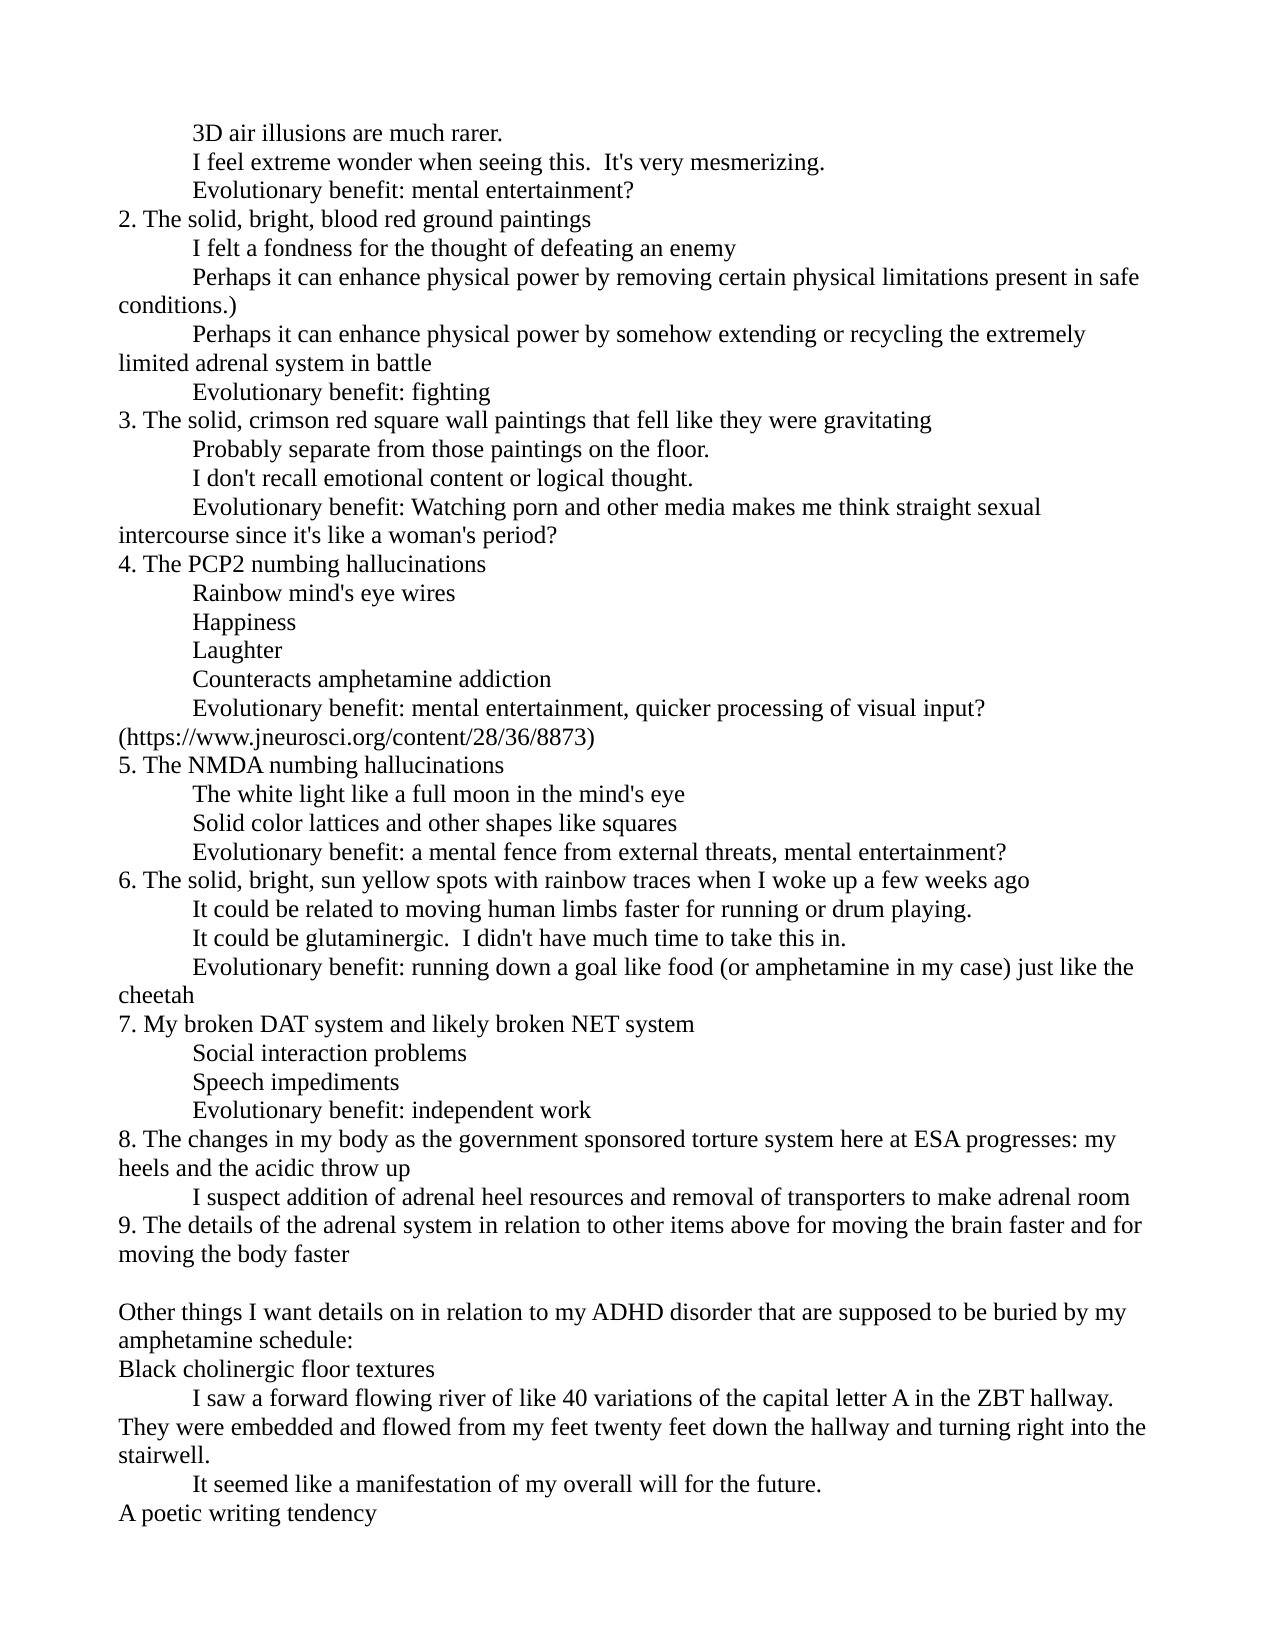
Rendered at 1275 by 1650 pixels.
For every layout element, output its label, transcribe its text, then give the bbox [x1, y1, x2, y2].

text Evolutionary benefit: running down a goal like food (or amphetamine in my case) just like the cheetah [118, 952, 1157, 1009]
text I feel extreme wonder when seeing this. It's very mesmerizing. [118, 147, 1157, 176]
text 5. The NMDA numbing hallucinations [118, 751, 1157, 779]
text 3. The solid, crimson red square wall paintings that fell like they were gravitating [118, 406, 1157, 434]
text Laughter [118, 636, 1157, 664]
text 3D air illusions are much rarer. [118, 118, 1157, 147]
text Perhaps it can enhance physical power by somehow extending or recycling the extremely limited adrenal system in battle [118, 319, 1157, 377]
text Evolutionary benefit: fighting [118, 377, 1157, 406]
text Probably separate from those paintings on the floor. [118, 434, 1157, 463]
text 6. The solid, bright, sun yellow spots with rainbow traces when I woke up a few weeks ago [118, 866, 1157, 894]
text Counteracts amphetamine addiction [118, 664, 1157, 693]
text Evolutionary benefit: mental entertainment? [118, 176, 1157, 204]
text Evolutionary benefit: independent work [118, 1096, 1157, 1124]
text Solid color lattices and other shapes like squares [118, 808, 1157, 837]
text Social interaction problems [118, 1038, 1157, 1067]
text Evolutionary benefit: Watching porn and other media makes me think straight sexual intercourse since it's like a woman's period? [118, 492, 1157, 549]
text Evolutionary benefit: mental entertainment, quicker processing of visual input? (https://www.jneurosci.org/content/28/36/8873) [118, 693, 1157, 751]
text 7. My broken DAT system and likely broken NET system [118, 1009, 1157, 1038]
text It could be related to moving human limbs faster for running or drum playing. [118, 894, 1157, 923]
text I felt a fondness for the thought of defeating an enemy [118, 233, 1157, 262]
text I don't recall emotional content or logical thought. [118, 463, 1157, 492]
text 4. The PCP2 numbing hallucinations [118, 549, 1157, 578]
text The white light like a full moon in the mind's eye [118, 779, 1157, 808]
text 9. The details of the adrenal system in relation to other items above for moving the brain faster and for moving the body faster [118, 1211, 1157, 1268]
text It seemed like a manifestation of my overall will for the future. [118, 1469, 1157, 1498]
text Perhaps it can enhance physical power by removing certain physical limitations present in safe conditions.) [118, 262, 1157, 319]
text Speech impediments [118, 1067, 1157, 1096]
text Other things I want details on in relation to my ADHD disorder that are supposed to be buried by my amphetamine schedule: [118, 1297, 1157, 1354]
text Black cholinergic floor textures [118, 1354, 1157, 1383]
text Evolutionary benefit: a mental fence from external threats, mental entertainment? [118, 837, 1157, 866]
text Happiness [118, 607, 1157, 636]
text 2. The solid, bright, blood red ground paintings [118, 204, 1157, 233]
text 8. The changes in my body as the government sponsored torture system here at ESA progresses: my heels and the acidic throw up [118, 1124, 1157, 1182]
text I saw a forward flowing river of like 40 variations of the capital letter A in the ZBT hallway. They were embedded and flowed from my feet twenty feet down the hallway and turning right into the stairwell. [118, 1383, 1157, 1469]
text I suspect addition of adrenal heel resources and removal of transporters to make adrenal room [118, 1182, 1157, 1211]
text A poetic writing tendency [118, 1498, 1157, 1527]
text Rainbow mind's eye wires [118, 578, 1157, 607]
text It could be glutaminergic. I didn't have much time to take this in. [118, 923, 1157, 952]
